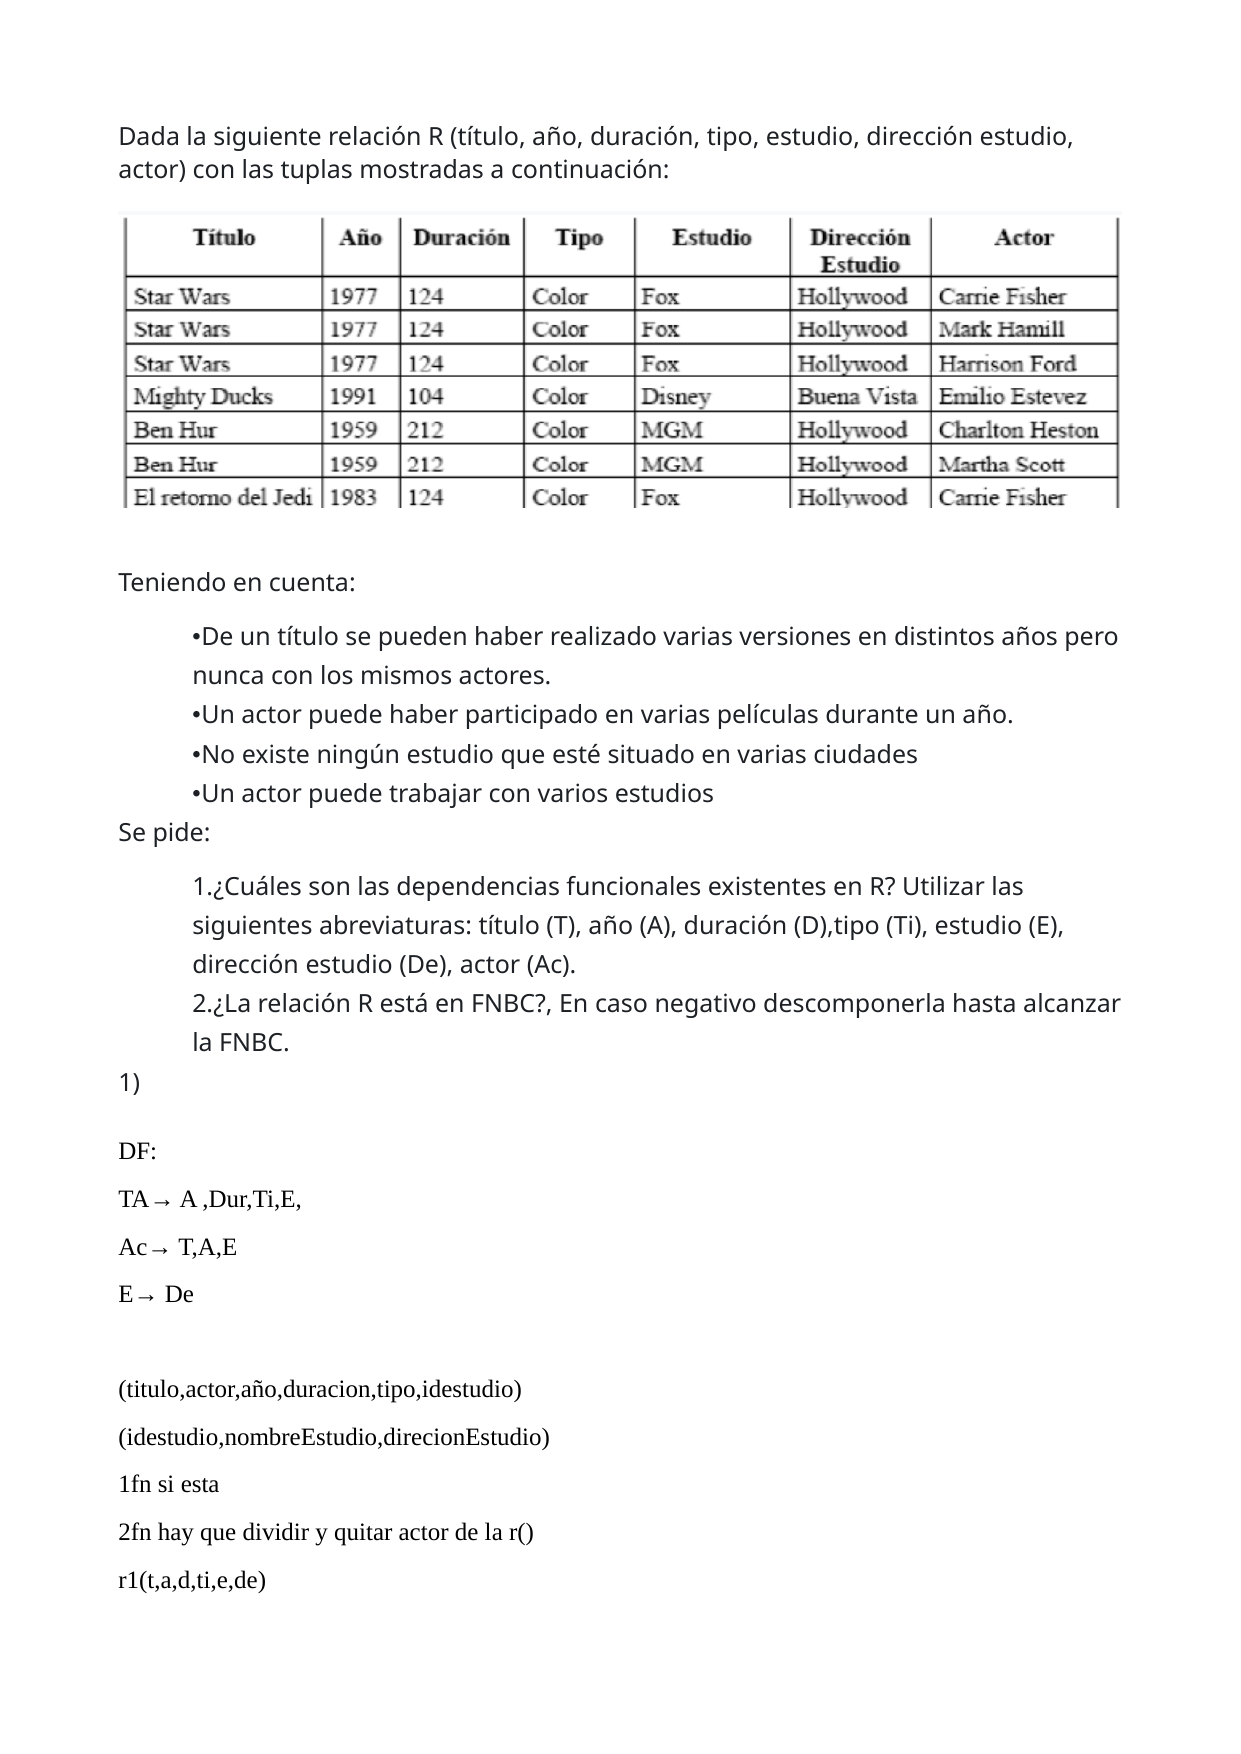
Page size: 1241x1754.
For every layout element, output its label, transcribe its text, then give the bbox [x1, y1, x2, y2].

text Ac→ T,A,E [118, 1232, 1122, 1260]
list No existe ningún estudio que esté situado en varias ciudades [118, 736, 1122, 770]
text Se pide: [118, 814, 1122, 849]
text (titulo,actor,año,duracion,tipo,idestudio) [118, 1374, 1122, 1403]
list Un actor puede haber participado en varias películas durante un año. [118, 697, 1122, 731]
text 1) [118, 1064, 1122, 1098]
text Dada la siguiente relación R (título, año, duración, tipo, estudio, dirección estudio, actor) con las tuplas mostradas a continuación: [118, 118, 1122, 186]
text E→ De [118, 1279, 1122, 1308]
text DF: [118, 1103, 1122, 1165]
list ¿La relación R está en FNBC?, En caso negativo descomponerla hasta alcanzar la FNBC. [118, 986, 1122, 1059]
text 1fn si esta [118, 1469, 1122, 1498]
text (idestudio,nombreEstudio,direcionEstudio) [118, 1422, 1122, 1451]
picture [118, 211, 1123, 508]
text 2fn hay que dividir y quitar actor de la r() [118, 1517, 1122, 1546]
list De un título se pueden haber realizado varias versiones en distintos años pero nunca con los mismos actores. [118, 619, 1122, 692]
text r1(t,a,d,ti,e,de) [118, 1565, 1122, 1593]
text Teniendo en cuenta: [118, 565, 1122, 599]
list Un actor puede trabajar con varios estudios [118, 775, 1122, 809]
text TA→ A ,Dur,Ti,E, [118, 1184, 1122, 1213]
list ¿Cuáles son las dependencias funcionales existentes en R? Utilizar las siguientes abreviaturas: título (T), año (A), duración (D),tipo (Ti), estudio (E), dirección estudio (De), actor (Ac). [118, 868, 1122, 981]
